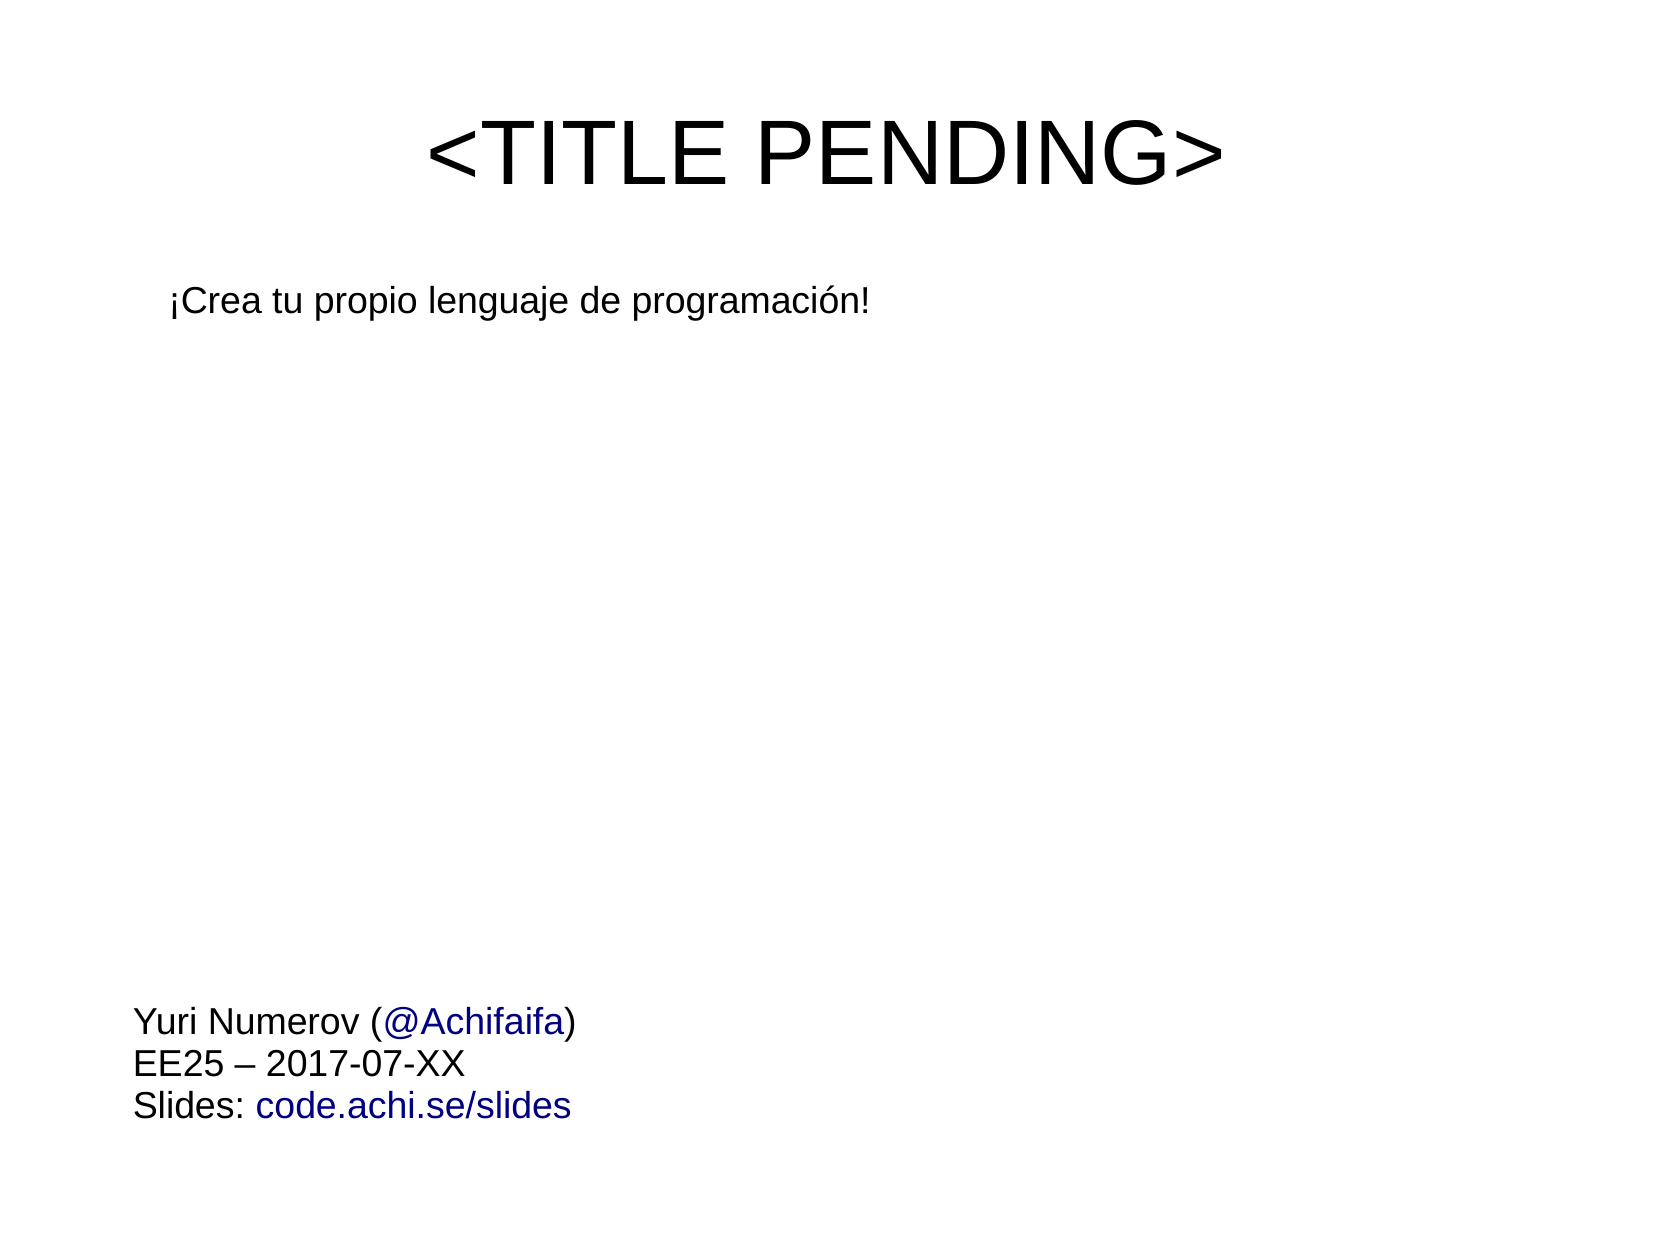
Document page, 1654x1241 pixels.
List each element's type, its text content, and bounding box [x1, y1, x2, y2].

text_box Yuri Numerov (@Achifaifa) EE25 – 2017-07-XX Slides: code.achi.se/slides [118, 993, 602, 1134]
title [82, 49, 1571, 257]
text_box ¡Crea tu propio lenguaje de programación! [153, 271, 1548, 329]
